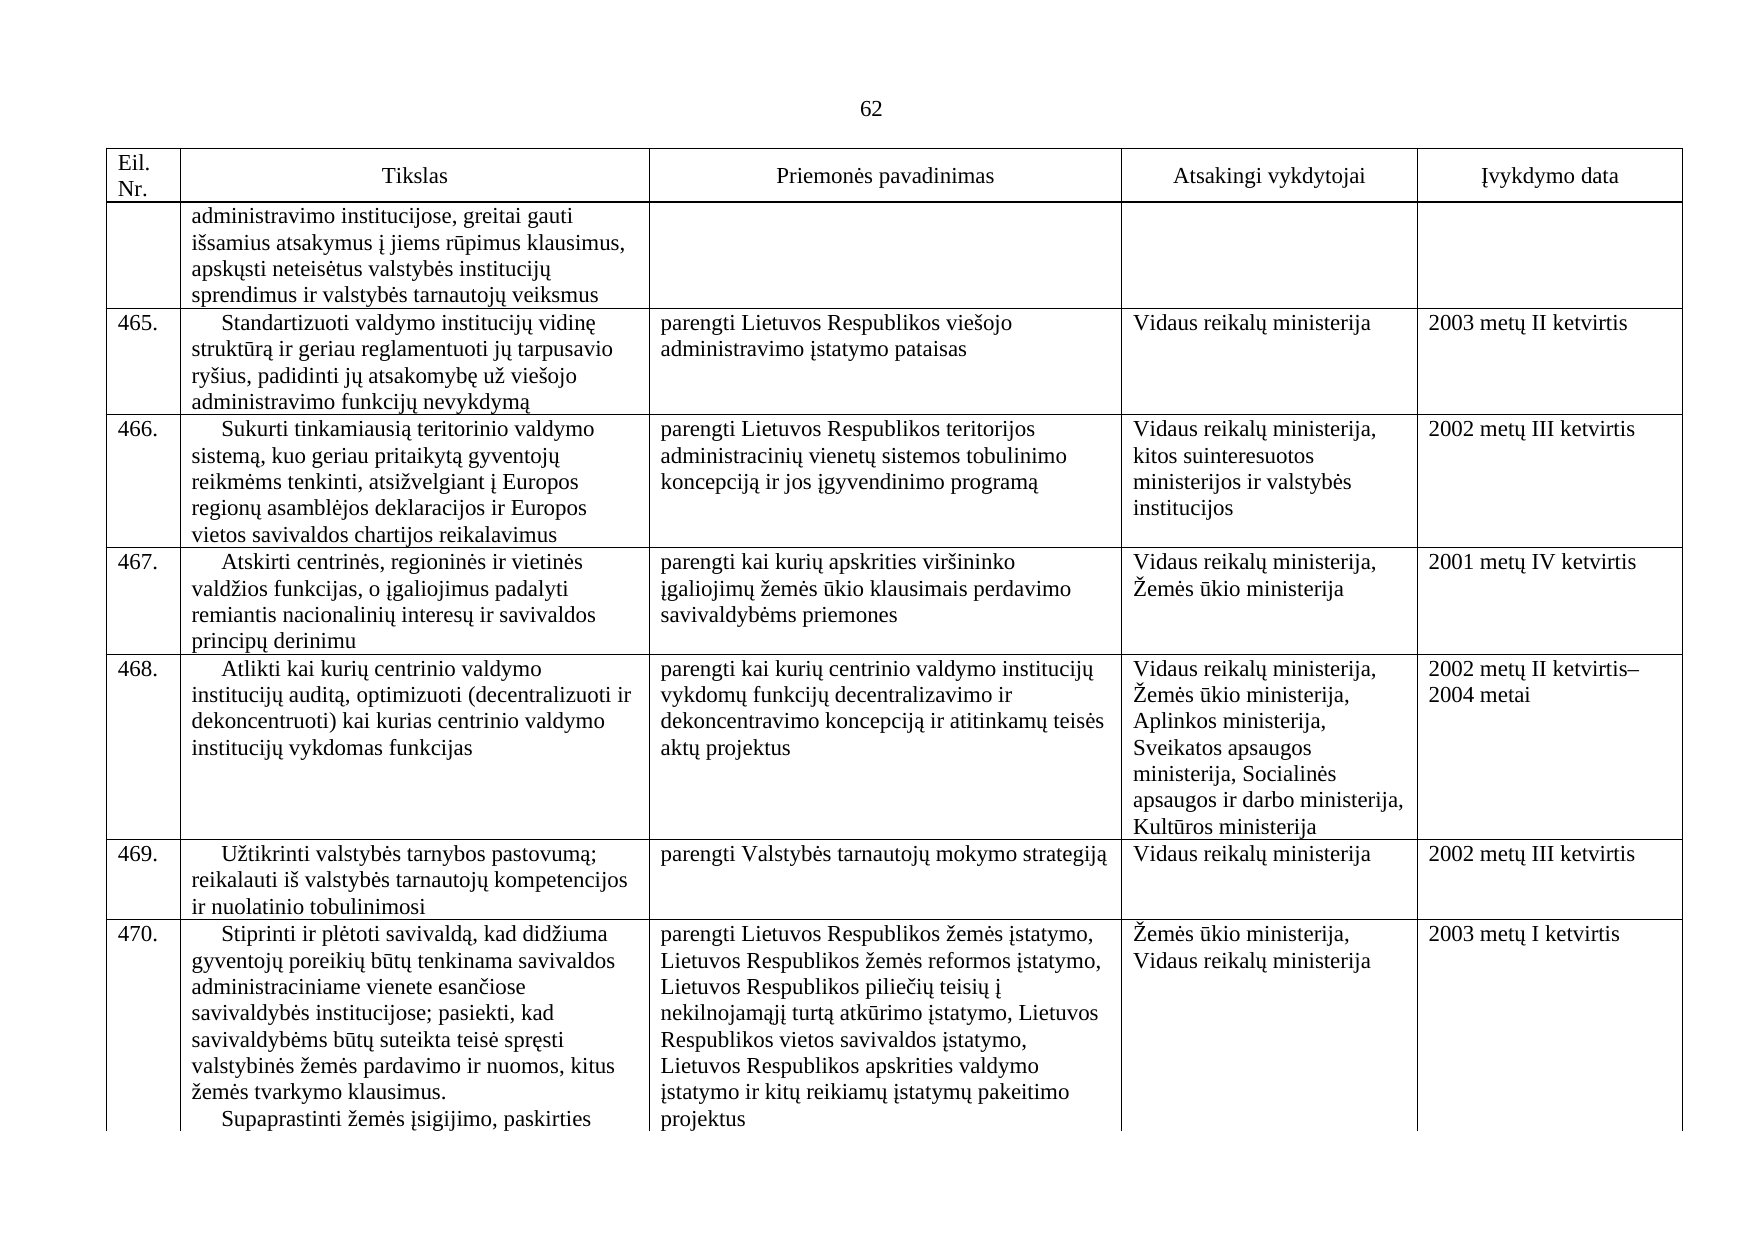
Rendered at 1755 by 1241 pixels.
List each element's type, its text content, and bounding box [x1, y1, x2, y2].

table_cell parengti kai kurių apskrities viršininko įgaliojimų žemės ūkio klausimais perdavimo savivaldybėms priemones [650, 548, 1121, 654]
table_cell Vidaus reikalų ministerija, Žemės ūkio ministerija [1122, 548, 1417, 654]
table_cell [107, 415, 180, 547]
table_cell Vidaus reikalų ministerija, Žemės ūkio ministerija, Aplinkos ministerija, Sveikatos apsaugos ministerija, Socialinės apsaugos ir darbo ministerija, Kultūros ministerija [1122, 655, 1417, 839]
table_cell parengti kai kurių centrinio valdymo institucijų vykdomų funkcijų decentralizavimo ir dekoncentravimo koncepciją ir atitinkamų teisės aktų projektus [650, 655, 1121, 839]
table_cell 2002 metų II ketvirtis–2004 metai [1418, 655, 1682, 839]
table_cell parengti Lietuvos Respublikos teritorijos administracinių vienetų sistemos tobulinimo koncepciją ir jos įgyvendinimo programą [650, 415, 1121, 547]
table_header Įvykdymo data [1418, 149, 1682, 201]
table_header Tikslas [181, 149, 649, 201]
table_cell [650, 203, 1121, 308]
table_cell Žemės ūkio ministerija, Vidaus reikalų ministerija [1122, 920, 1417, 1131]
table_cell Standartizuoti valdymo institucijų vidinę struktūrą ir geriau reglamentuoti jų tarpusavio ryšius, padidinti jų atsakomybę už viešojo administravimo funkcijų nevykdymą [181, 309, 649, 414]
table_cell 2002 metų III ketvirtis [1418, 415, 1682, 547]
table_cell parengti Valstybės tarnautojų mokymo strategiją [650, 840, 1121, 919]
table_cell [107, 840, 180, 919]
table_cell 2003 metų I ketvirtis [1418, 920, 1682, 1131]
table_cell [107, 309, 180, 414]
table_cell Užtikrinti valstybės tarnybos pastovumą; reikalauti iš valstybės tarnautojų kompetencijos ir nuolatinio tobulinimosi [181, 840, 649, 919]
table_cell 2003 metų II ketvirtis [1418, 309, 1682, 414]
table_cell [107, 920, 180, 1131]
table_header Priemonės pavadinimas [650, 149, 1121, 201]
table_cell [107, 655, 180, 839]
table_cell 2001 metų IV ketvirtis [1418, 548, 1682, 654]
table_cell parengti Lietuvos Respublikos viešojo administravimo įstatymo pataisas [650, 309, 1121, 414]
table_cell Sukurti tinkamiausią teritorinio valdymo sistemą, kuo geriau pritaikytą gyventojų reikmėms tenkinti, atsižvelgiant į Europos regionų asamblėjos deklaracijos ir Europos vietos savivaldos chartijos reikalavimus [181, 415, 649, 547]
table_cell [1122, 203, 1417, 308]
table_header Atsakingi vykdytojai [1122, 149, 1417, 201]
table_cell [1418, 203, 1682, 308]
table_cell Atlikti kai kurių centrinio valdymo institucijų auditą, optimizuoti (decentralizuoti ir dekoncentruoti) kai kurias centrinio valdymo institucijų vykdomas funkcijas [181, 655, 649, 839]
table_cell 2002 metų III ketvirtis [1418, 840, 1682, 919]
table_cell Vidaus reikalų ministerija, kitos suinteresuotos ministerijos ir valstybės institucijos [1122, 415, 1417, 547]
table_cell Vidaus reikalų ministerija [1122, 840, 1417, 919]
table_cell [107, 203, 180, 308]
table_cell Vidaus reikalų ministerija [1122, 309, 1417, 414]
table_cell parengti Lietuvos Respublikos žemės įstatymo, Lietuvos Respublikos žemės reformos įstatymo, Lietuvos Respublikos piliečių teisių į nekilnojamąjį turtą atkūrimo įstatymo, Lietuvos Respublikos vietos savivaldos įstatymo, Lietuvos Respublikos apskrities valdymo įstatymo ir kitų reikiamų įstatymų pakeitimo projektus [650, 920, 1121, 1131]
table_cell [107, 548, 180, 654]
table_cell Stiprinti ir plėtoti savivaldą, kad didžiuma gyventojų poreikių būtų tenkinama savivaldos administraciniame vienete esančiose savivaldybės institucijose; pasiekti, kad savivaldybėms būtų suteikta teisė spręsti valstybinės žemės pardavimo ir nuomos, kitus žemės tvarkymo klausimus. Supaprastinti žemės įsigijimo, paskirties [181, 920, 649, 1131]
table_cell administravimo institucijose, greitai gauti išsamius atsakymus į jiems rūpimus klausimus, apskųsti neteisėtus valstybės institucijų sprendimus ir valstybės tarnautojų veiksmus [181, 203, 649, 308]
table_cell Atskirti centrinės, regioninės ir vietinės valdžios funkcijas, o įgaliojimus padalyti remiantis nacionalinių interesų ir savivaldos principų derinimu [181, 548, 649, 654]
table_header Eil. Nr. [107, 149, 180, 201]
